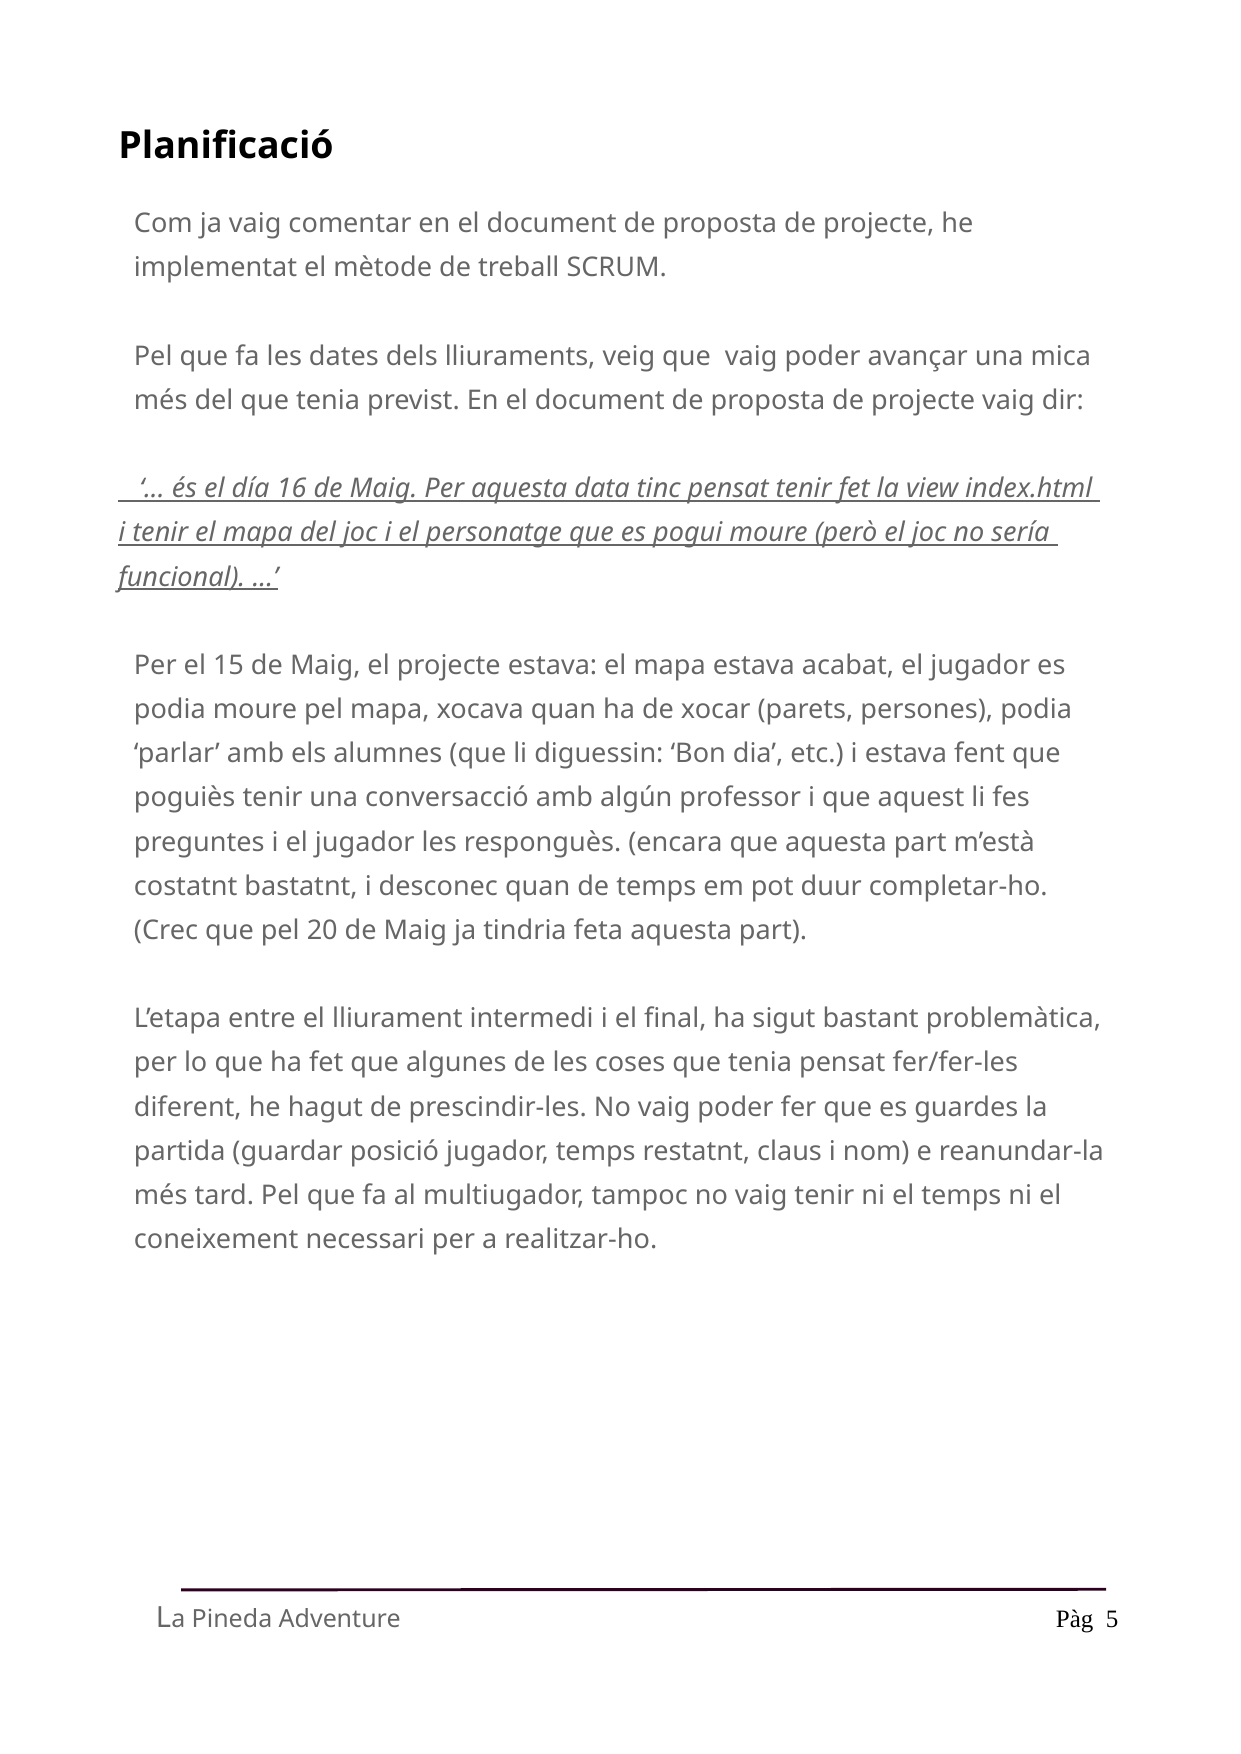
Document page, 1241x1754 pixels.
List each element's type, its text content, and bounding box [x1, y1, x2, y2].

text Per el 15 de Maig, el projecte estava: el mapa estava acabat, el jugador es podia moure pel mapa, xocava quan ha de xocar (parets, persones), podia ‘parlar’ amb els alumnes (que li diguessin: ‘Bon dia’, etc.) i estava fent que poguiès tenir una conversacció amb algún professor i que aquest li fes preguntes i el jugador les responguès. (encara que aquesta part m’està costatnt bastatnt, i desconec quan de temps em pot duur completar-ho. (Crec que pel 20 de Maig ja tindria feta aquesta part). [134, 645, 1106, 947]
text ‘... és el día 16 de Maig. Per aquesta data tinc pensat tenir fet la view index.html i tenir el mapa del joc i el personatge que es pogui moure (però el joc no sería funcional). ...’ [118, 469, 1106, 594]
text Planificació [118, 118, 1106, 169]
text Pel que fa les dates dels lliuraments, veig que vaig poder avançar una mica més del que tenia previst. En el document de proposta de projecte vaig dir: [134, 336, 1106, 417]
text Com ja vaig comentar en el document de proposta de projecte, he implementat el mètode de treball SCRUM. [134, 204, 1106, 285]
text L’etapa entre el lliurament intermedi i el final, ha sigut bastant problemàtica, per lo que ha fet que algunes de les coses que tenia pensat fer/fer-les diferent, he hagut de prescindir-les. No vaig poder fer que es guardes la partida (guardar posició jugador, temps restatnt, claus i nom) e reanundar-la més tard. Pel que fa al multiugador, tampoc no vaig tenir ni el temps ni el coneixement necessari per a realitzar-ho. [134, 999, 1106, 1256]
